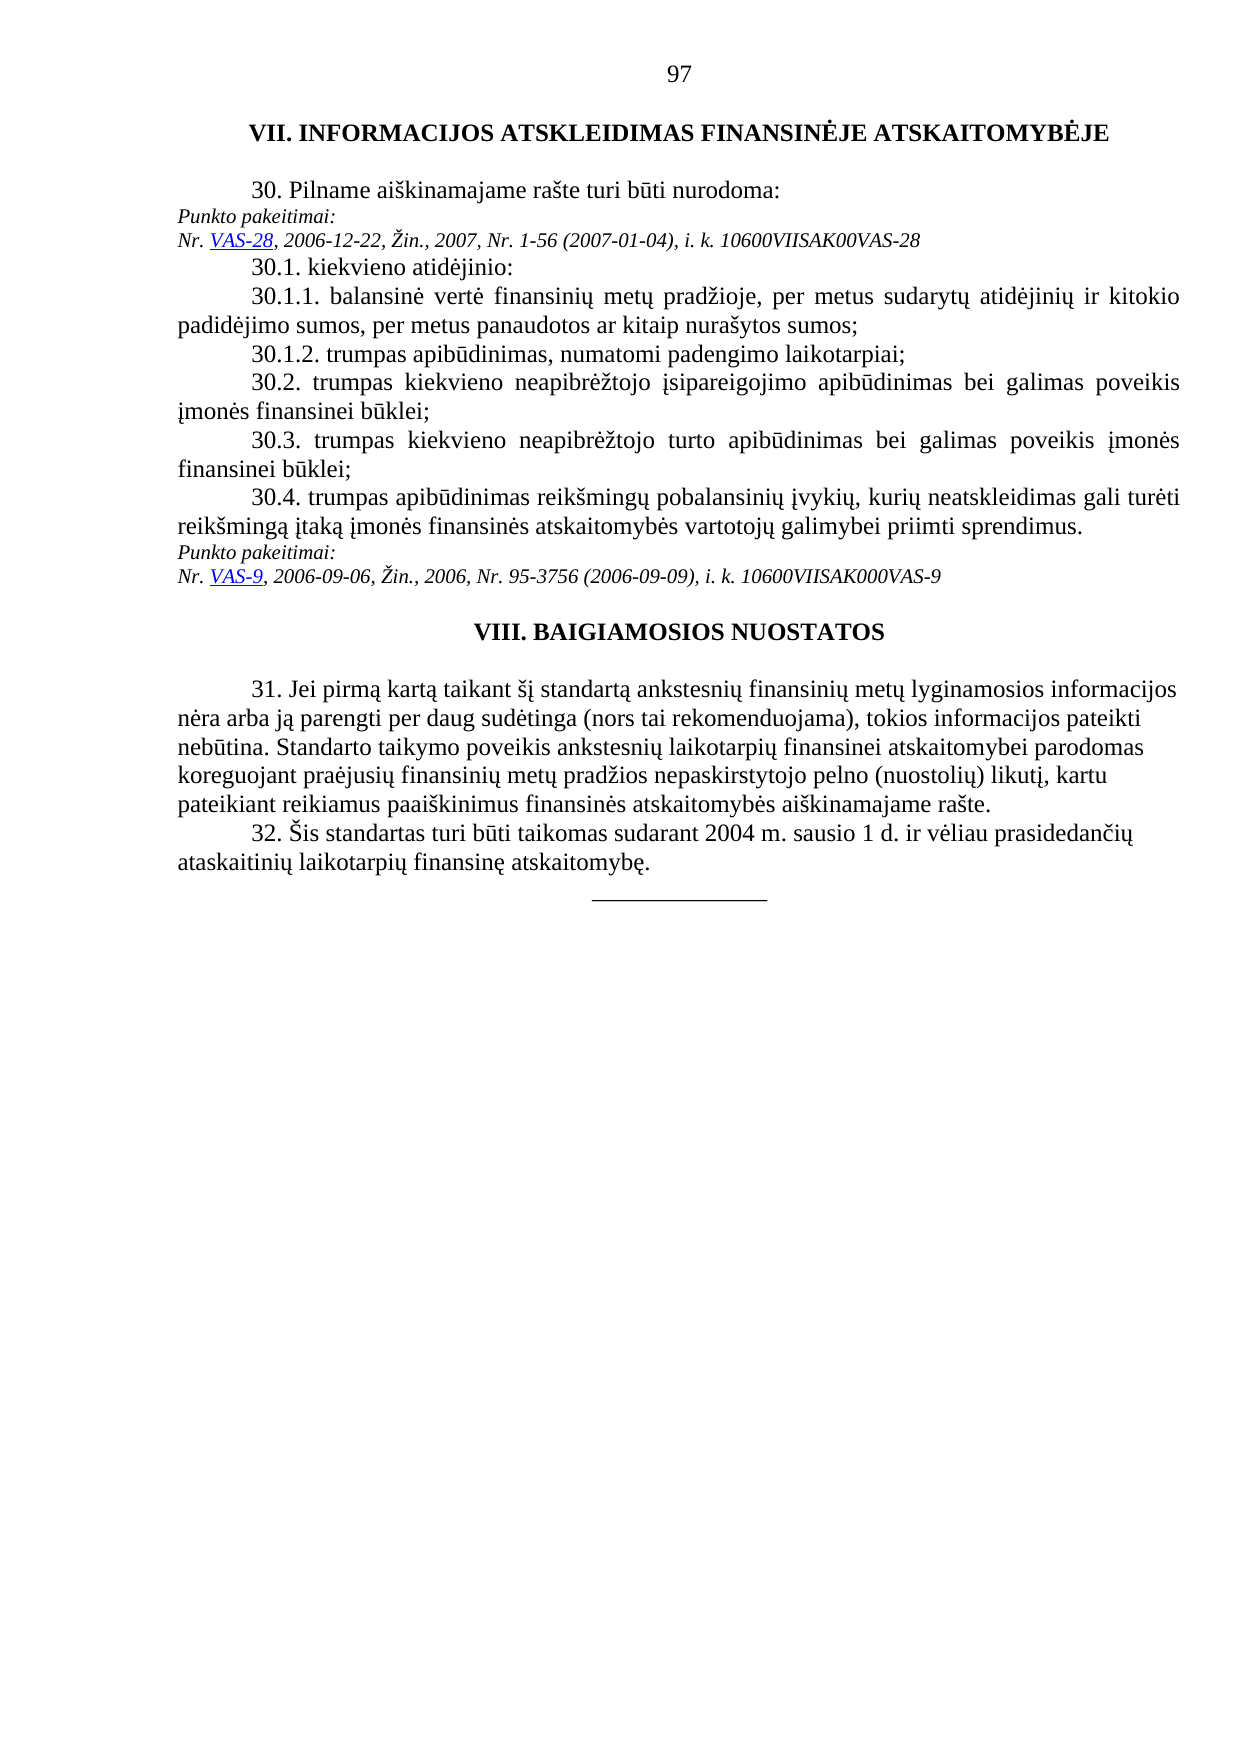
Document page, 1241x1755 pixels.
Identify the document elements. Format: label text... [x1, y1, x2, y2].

text 30.3. trumpas kiekvieno neapibrėžtojo turto apibūdinimas bei galimas poveikis įmonės finansinei būklei; [177, 425, 1181, 482]
text 30.2. trumpas kiekvieno neapibrėžtojo įsipareigojimo apibūdinimas bei galimas poveikis įmonės finansinei būklei; [177, 367, 1181, 425]
text 31. Jei pirmą kartą taikant šį standartą ankstesnių finansinių metų lyginamosios informacijos nėra arba ją parengti per daug sudėtinga (nors tai rekomenduojama), tokios informacijos pateikti nebūtina. Standarto taikymo poveikis ankstesnių laikotarpių finansinei atskaitomybei parodomas koreguojant praėjusių finansinių metų pradžios nepaskirstytojo pelno (nuostolių) likutį, kartu pateikiant reikiamus paaiškinimus finansinės atskaitomybės aiškinamajame rašte. [177, 674, 1181, 818]
text 30.4. trumpas apibūdinimas reikšmingų pobalansinių įvykių, kurių neatskleidimas gali turėti reikšmingą įtaką įmonės finansinės atskaitomybės vartotojų galimybei priimti sprendimus. [177, 482, 1181, 540]
text ______________ [177, 876, 1181, 904]
text VII. INFORMACIJOS ATSKLEIDIMAS FINANSINĖJE ATSKAITOMYBĖJE [177, 118, 1181, 147]
text 32. Šis standartas turi būti taikomas sudarant 2004 m. sausio 1 d. ir vėliau prasidedančių ataskaitinių laikotarpių finansinę atskaitomybę. [177, 818, 1181, 876]
text 30.1. kiekvieno atidėjinio: [177, 252, 1181, 281]
text 30. Pilname aiškinamajame rašte turi būti nurodoma: [177, 176, 1181, 204]
text Punkto pakeitimai: [177, 540, 1181, 564]
text VIII. BAIGIAMOSIOS NUOSTATOS [177, 617, 1181, 646]
text Punkto pakeitimai: [177, 204, 1181, 228]
text 30.1.1. balansinė vertė finansinių metų pradžioje, per metus sudarytų atidėjinių ir kitokio padidėjimo sumos, per metus panaudotos ar kitaip nurašytos sumos; [177, 281, 1181, 339]
text 30.1.2. trumpas apibūdinimas, numatomi padengimo laikotarpiai; [177, 339, 1181, 367]
text Nr. VAS-28, 2006-12-22, Žin., 2007, Nr. 1-56 (2007-01-04), i. k. 10600VIISAK00VAS-28 [177, 228, 1181, 252]
text Nr. VAS-9, 2006-09-06, Žin., 2006, Nr. 95-3756 (2006-09-09), i. k. 10600VIISAK000VAS-9 [177, 564, 1181, 588]
